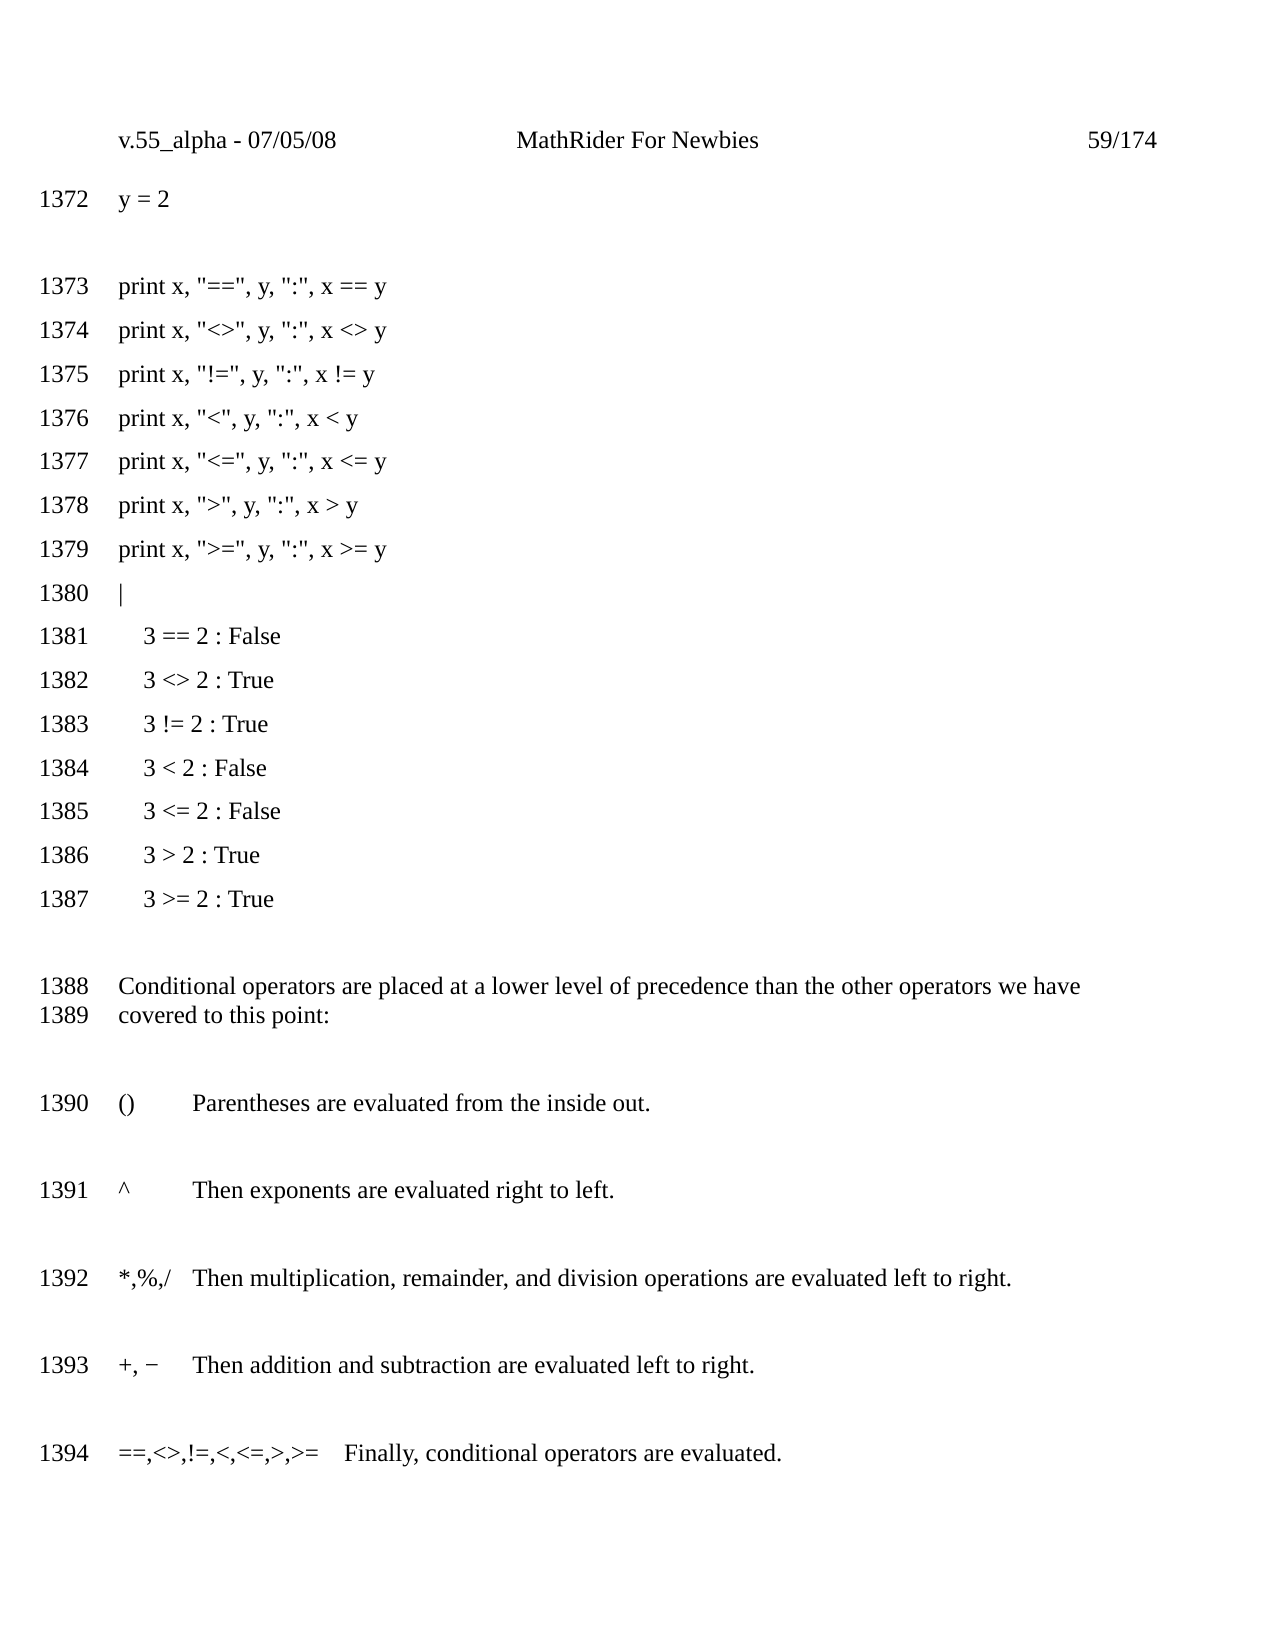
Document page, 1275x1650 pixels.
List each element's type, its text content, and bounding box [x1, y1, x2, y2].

text print x, ">", y, ":", x > y [118, 490, 1157, 519]
text print x, "==", y, ":", x == y [118, 271, 1157, 300]
text 3 <= 2 : False [118, 796, 1157, 825]
text | [118, 578, 1157, 606]
text print x, ">=", y, ":", x >= y [118, 534, 1157, 563]
text y = 2 [118, 184, 1157, 213]
text +, − Then addition and subtraction are evaluated left to right. [118, 1350, 1157, 1379]
text print x, "<>", y, ":", x <> y [118, 315, 1157, 344]
text 3 < 2 : False [118, 753, 1157, 781]
text 3 != 2 : True [118, 709, 1157, 738]
text ^ Then exponents are evaluated right to left. [118, 1175, 1157, 1204]
text *,%,/ Then multiplication, remainder, and division operations are evaluated left to right. [118, 1263, 1157, 1291]
text 3 >= 2 : True [118, 884, 1157, 913]
text Conditional operators are placed at a lower level of precedence than the other operators we have covered to this point: [118, 971, 1157, 1029]
text ==,<>,!=,<,<=,>,>= Finally, conditional operators are evaluated. [118, 1438, 1157, 1466]
text 3 == 2 : False [118, 621, 1157, 650]
text print x, "<", y, ":", x < y [118, 403, 1157, 431]
text 3 <> 2 : True [118, 665, 1157, 694]
text print x, "<=", y, ":", x <= y [118, 446, 1157, 475]
text print x, "!=", y, ":", x != y [118, 359, 1157, 388]
text 3 > 2 : True [118, 840, 1157, 869]
text () Parentheses are evaluated from the inside out. [118, 1088, 1157, 1116]
